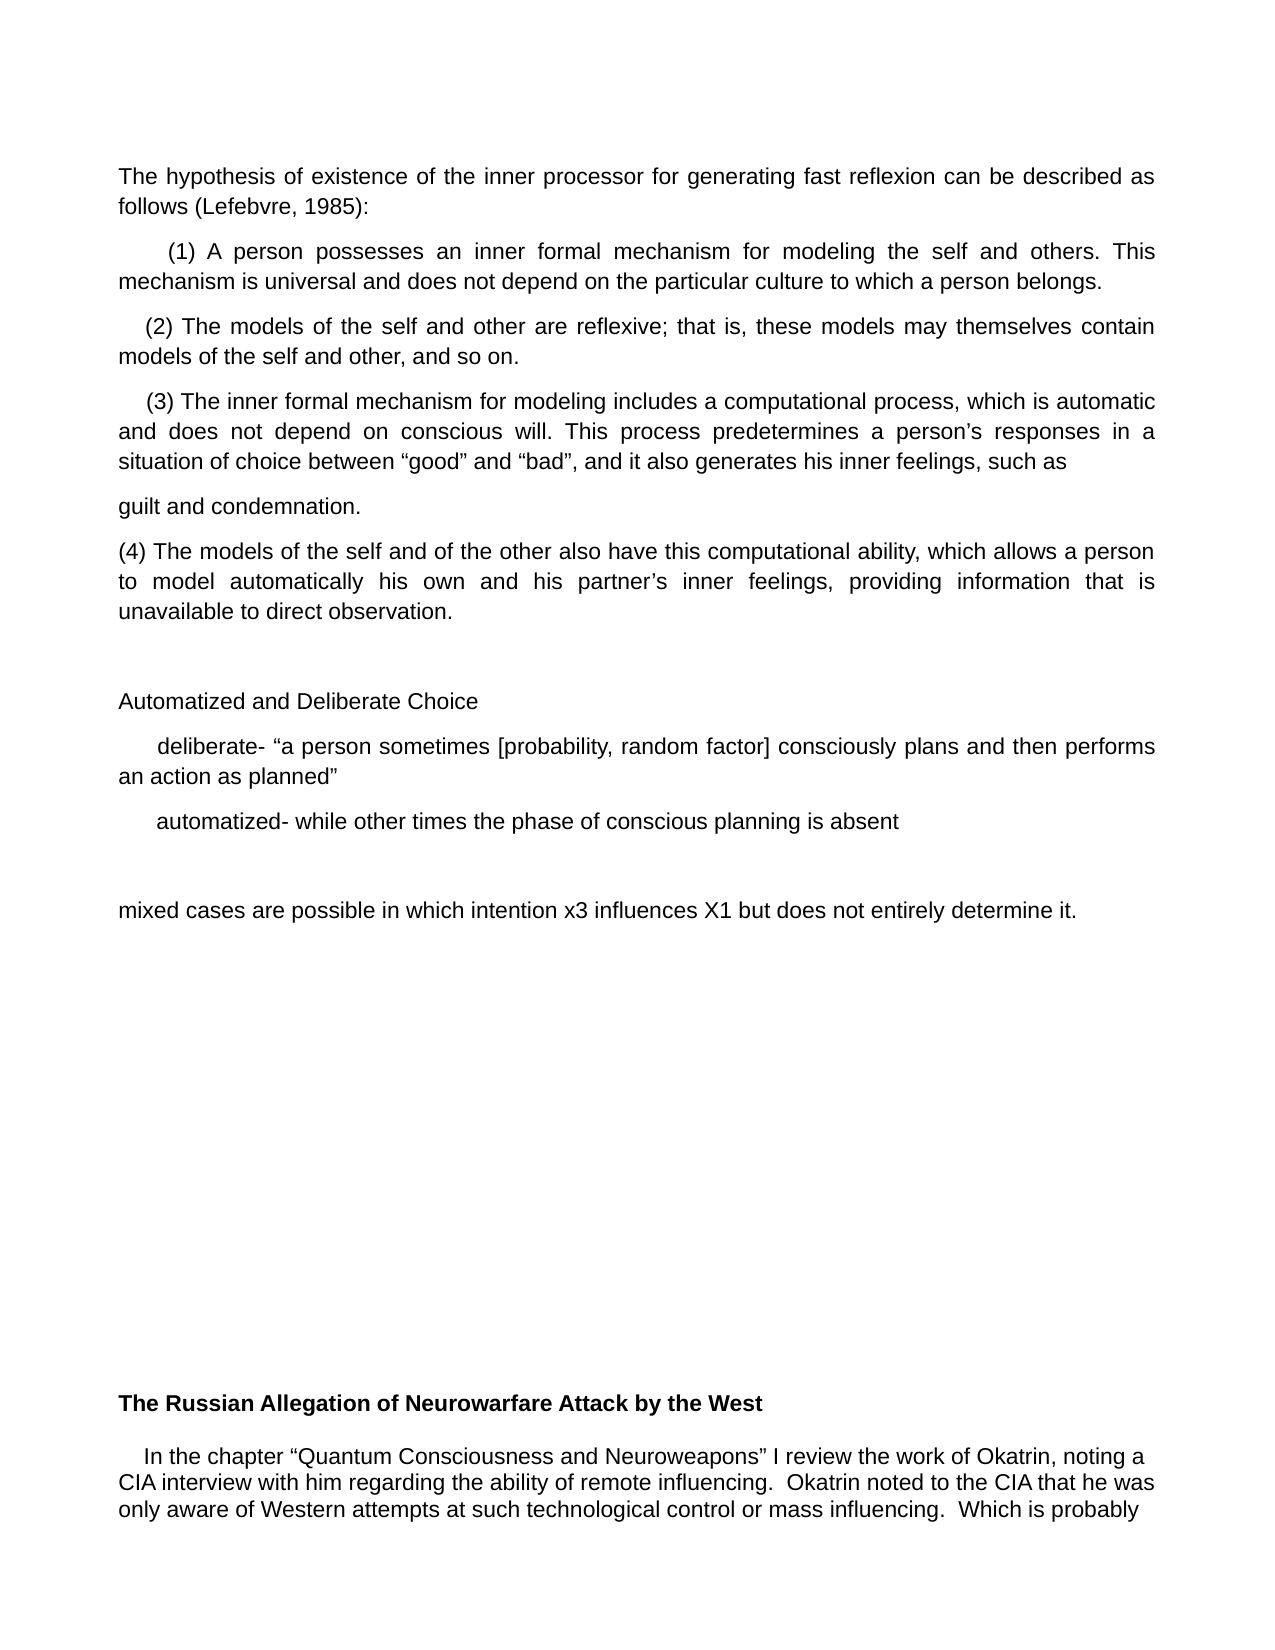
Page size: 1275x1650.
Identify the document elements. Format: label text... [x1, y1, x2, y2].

text deliberate- “a person sometimes [probability, random factor] consciously plans and then performs an action as planned” [118, 733, 1157, 789]
text The hypothesis of existence of the inner processor for generating fast reflexion can be described as follows (Lefebvre, 1985): [118, 163, 1157, 219]
text automatized- while other times the phase of conscious planning is absent [118, 808, 1157, 834]
text (4) The models of the self and of the other also have this computational ability, which allows a person to model automatically his own and his partner’s inner feelings, providing information that is unavailable to direct observation. [118, 538, 1157, 625]
text The Russian Allegation of Neurowarfare Attack by the West [118, 1390, 1157, 1416]
text (1) A person possesses an inner formal mechanism for modeling the self and others. This mechanism is universal and does not depend on the particular culture to which a person belongs. [118, 238, 1157, 294]
text mixed cases are possible in which intention x3 influences X1 but does not entirely determine it. [118, 897, 1157, 924]
text Automatized and Deliberate Choice [118, 688, 1157, 714]
text guilt and condemnation. [118, 493, 1157, 519]
text In the chapter “Quantum Consciousness and Neuroweapons” I review the work of Okatrin, noting a CIA interview with him regarding the ability of remote influencing. Okatrin noted to the CIA that he was only aware of Western attempts at such technological control or mass influencing. Which is probably [118, 1443, 1157, 1522]
text (3) The inner formal mechanism for modeling includes a computational process, which is automatic and does not depend on conscious will. This process predetermines a person’s responses in a situation of choice between “good” and “bad”, and it also generates his inner feelings, such as [118, 388, 1157, 475]
text (2) The models of the self and other are reflexive; that is, these models may themselves contain models of the self and other, and so on. [118, 313, 1157, 369]
